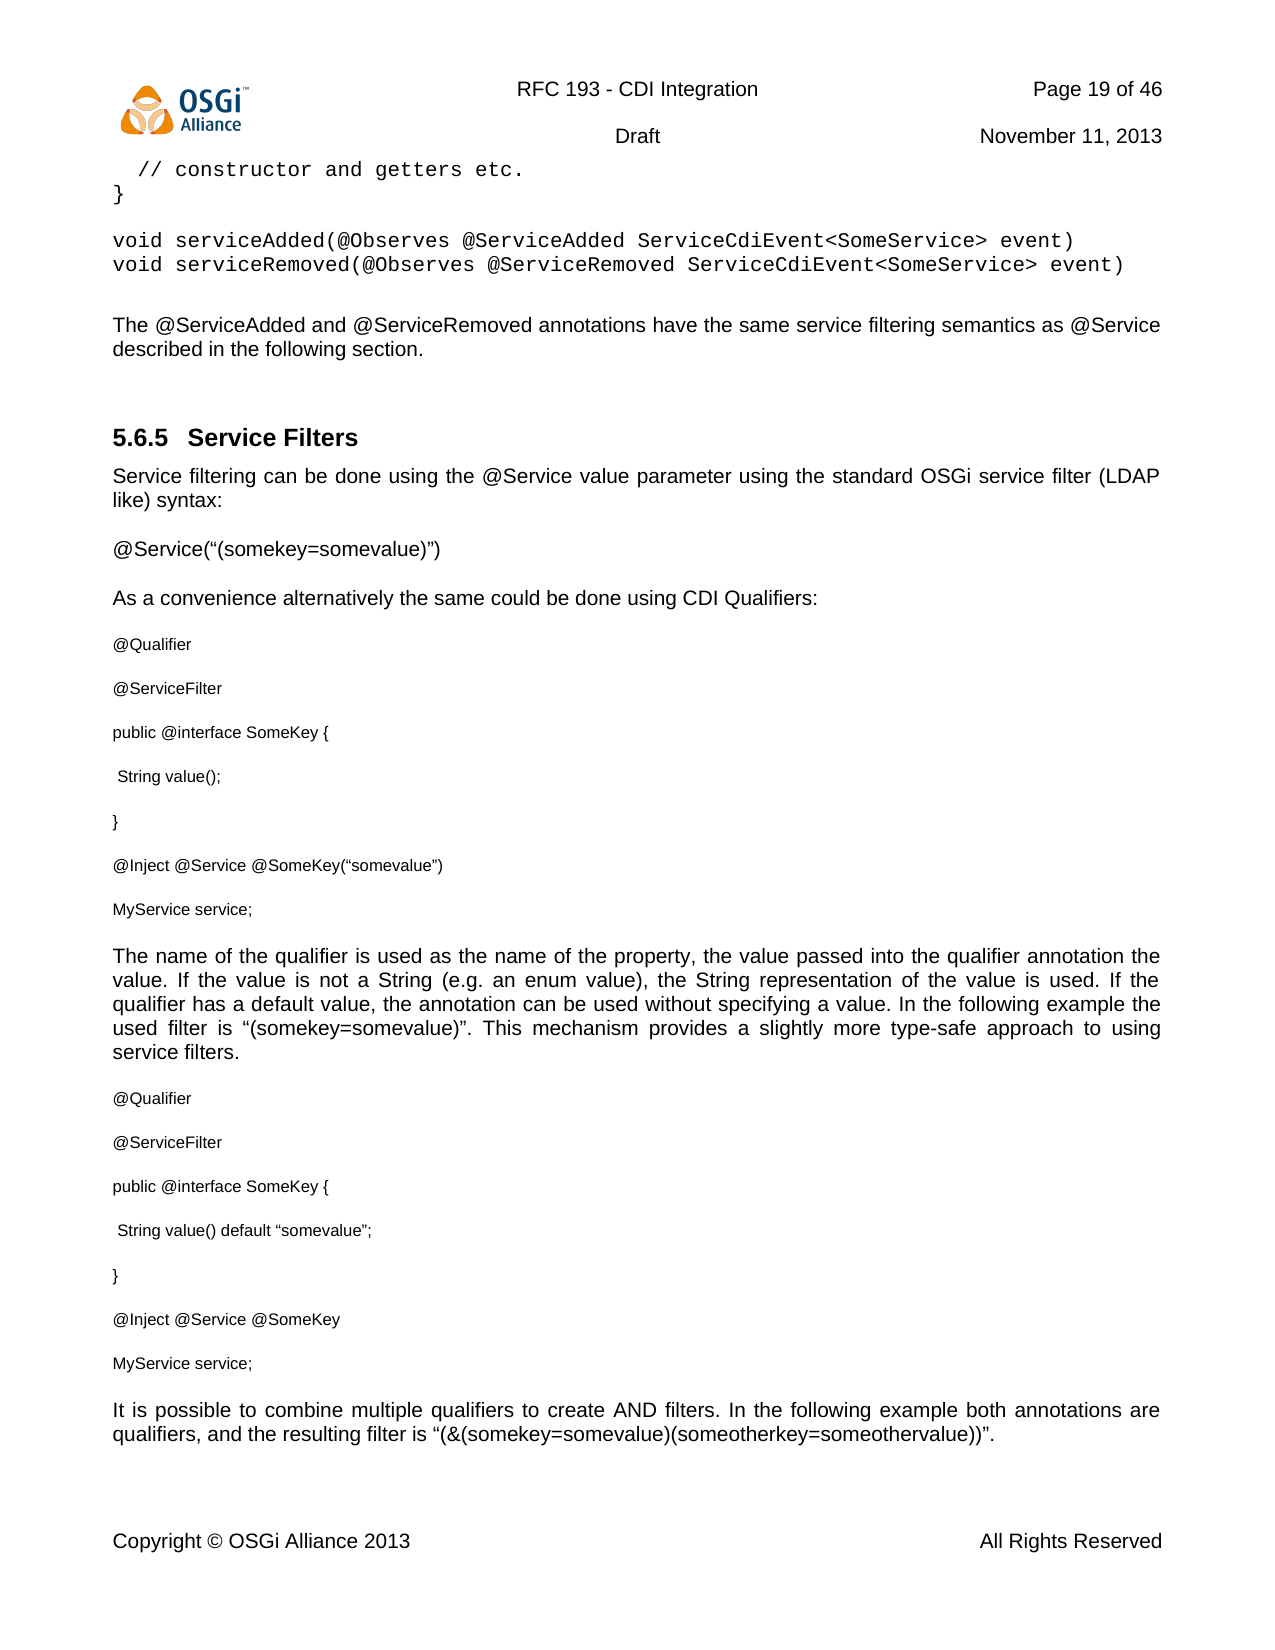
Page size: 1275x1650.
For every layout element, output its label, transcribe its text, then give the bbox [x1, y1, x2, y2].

text It is possible to combine multiple qualifiers to create AND filters. In the following example both annotations are qualifiers, and the resulting filter is “(&(somekey=somevalue)(someotherkey=someothervalue))”. [112, 1398, 1162, 1446]
text @ServiceFilter [112, 679, 1162, 698]
text } [112, 1265, 1162, 1284]
subtitle Service Filters [112, 423, 1162, 451]
text void serviceAdded(@Observes @ServiceAdded ServiceCdiEvent<SomeService> event) [112, 230, 1162, 253]
text void serviceRemoved(@Observes @ServiceRemoved ServiceCdiEvent<SomeService> event) [112, 253, 1162, 277]
text @Qualifier [112, 1089, 1162, 1108]
text @Inject @Service @SomeKey [112, 1309, 1162, 1329]
picture [113, 78, 257, 142]
text } [112, 811, 1162, 831]
text @ServiceFilter [112, 1133, 1162, 1152]
text @Service(“(somekey=somevalue)”) [112, 537, 1162, 561]
text @Qualifier [112, 635, 1162, 654]
text } [112, 183, 1162, 206]
text String value() default “somevalue”; [112, 1221, 1162, 1240]
text public @interface SomeKey { [112, 1177, 1162, 1196]
text @Inject @Service @SomeKey(“somevalue”) [112, 856, 1162, 875]
text MyService service; [112, 900, 1162, 919]
text The @ServiceAdded and @ServiceRemoved annotations have the same service filtering semantics as @Service described in the following section. [112, 313, 1162, 361]
text Service filtering can be done using the @Service value parameter using the standard OSGi service filter (LDAP like) syntax: [112, 464, 1162, 512]
text As a convenience alternatively the same could be done using CDI Qualifiers: [112, 586, 1162, 610]
text MyService service; [112, 1354, 1162, 1373]
text The name of the qualifier is used as the name of the property, the value passed into the qualifier annotation the value. If the value is not a String (e.g. an enum value), the String representation of the value is used. If the qualifier has a default value, the annotation can be used without specifying a value. In the following example the used filter is “(somekey=somevalue)”. This mechanism provides a slightly more type-safe approach to using service filters. [112, 944, 1162, 1064]
text // constructor and getters etc. [112, 159, 1162, 183]
text public @interface SomeKey { [112, 723, 1162, 742]
text String value(); [112, 767, 1162, 786]
